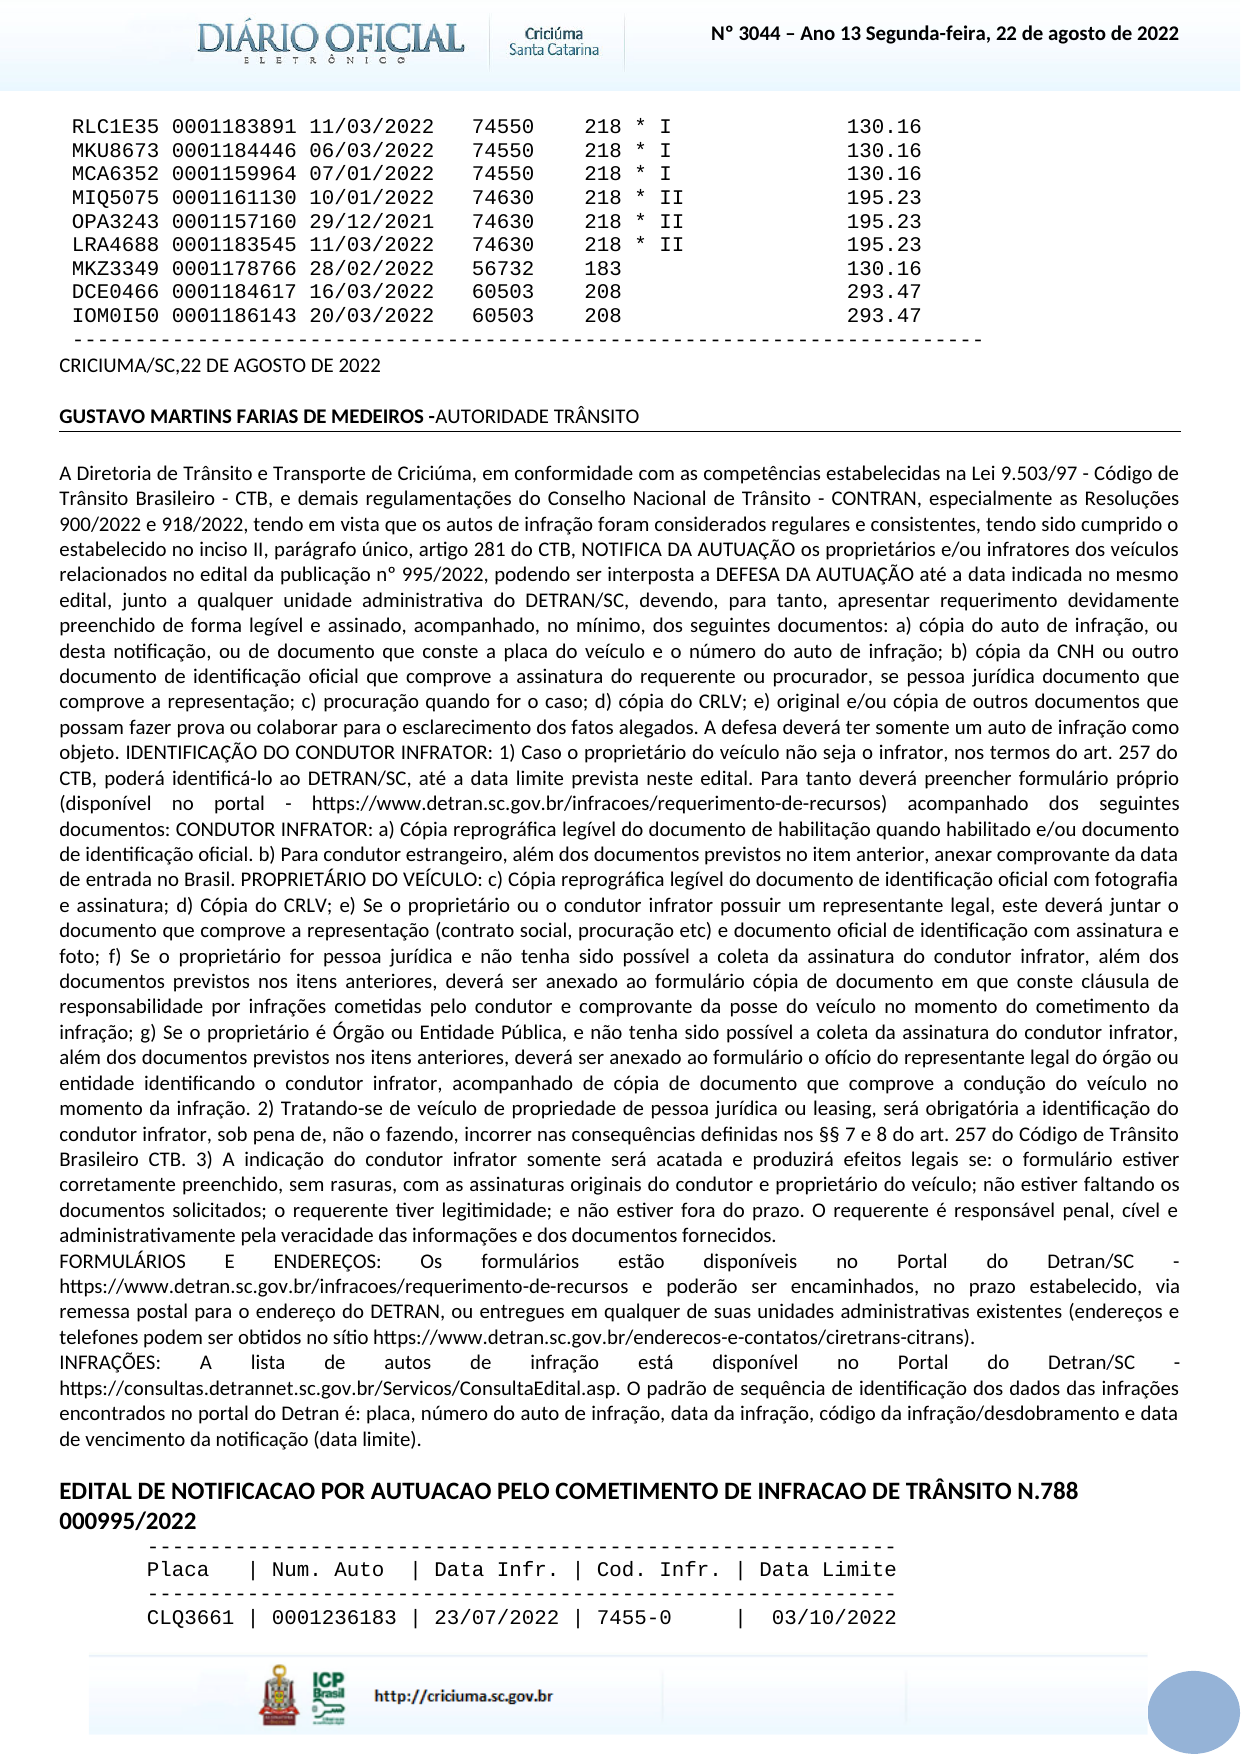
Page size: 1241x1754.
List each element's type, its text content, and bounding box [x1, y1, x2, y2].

text MKU8673 0001184446 06/03/2022 74550 218 * I 130.16 [59, 140, 1181, 163]
text A Diretoria de Trânsito e Transporte de Criciúma, em conformidade com as competências estabelecidas na Lei 9.503/97 - Código de Trânsito Brasileiro - CTB, e demais regulamentações do Conselho Nacional de Trânsito - CONTRAN, especialmente as Resoluções 900/2022 e 918/2022, tendo em vista que os autos de infração foram considerados regulares e consistentes, tendo sido cumprido o estabelecido no inciso II, parágrafo único, artigo 281 do CTB, NOTIFICA DA AUTUAÇÃO os proprietários e/ou infratores dos veículos relacionados no edital da publicação nº 995/2022, podendo ser interposta a DEFESA DA AUTUAÇÃO até a data indicada no mesmo edital, junto a qualquer unidade administrativa do DETRAN/SC, devendo, para tanto, apresentar requerimento devidamente preenchido de forma legível e assinado, acompanhado, no mínimo, dos seguintes documentos: a) cópia do auto de infração, ou desta notificação, ou de documento que conste a placa do veículo e o número do auto de infração; b) cópia da CNH ou outro documento de identificação oficial que comprove a assinatura do requerente ou procurador, se pessoa jurídica documento que comprove a representação; c) procuração quando for o caso; d) cópia do CRLV; e) original e/ou cópia de outros documentos que possam fazer prova ou colaborar para o esclarecimento dos fatos alegados. A defesa deverá ter somente um auto de infração como objeto. IDENTIFICAÇÃO DO CONDUTOR INFRATOR: 1) Caso o proprietário do veículo não seja o infrator, nos termos do art. 257 do CTB, poderá identificá-lo ao DETRAN/SC, até a data limite prevista neste edital. Para tanto deverá preencher formulário próprio (disponível no portal - https://www.detran.sc.gov.br/infracoes/requerimento-de-recursos) acompanhado dos seguintes documentos: CONDUTOR INFRATOR: a) Cópia reprográfica legível do documento de habilitação quando habilitado e/ou documento de identificação oficial. b) Para condutor estrangeiro, além dos documentos previstos no item anterior, anexar comprovante da data de entrada no Brasil. PROPRIETÁRIO DO VEÍCULO: c) Cópia reprográfica legível do documento de identificação oficial com fotografia e assinatura; d) Cópia do CRLV; e) Se o proprietário ou o condutor infrator possuir um representante legal, este deverá juntar o documento que comprove a representação (contrato social, procuração etc) e documento oficial de identificação com assinatura e foto; f) Se o proprietário for pessoa jurídica e não tenha sido possível a coleta da assinatura do condutor infrator, além dos documentos previstos nos itens anteriores, deverá ser anexado ao formulário cópia de documento em que conste cláusula de responsabilidade por infrações cometidas pelo condutor e comprovante da posse do veículo no momento do cometimento da infração; g) Se o proprietário é Órgão ou Entidade Pública, e não tenha sido possível a coleta da assinatura do condutor infrator, além dos documentos previstos nos itens anteriores, deverá ser anexado ao formulário o ofício do representante legal do órgão ou entidade identificando o condutor infrator, acompanhado de cópia de documento que comprove a condução do veículo no momento da infração. 2) Tratando-se de veículo de propriedade de pessoa jurídica ou leasing, será obrigatória a identificação do condutor infrator, sob pena de, não o fazendo, incorrer nas consequências definidas nos §§ 7 e 8 do art. 257 do Código de Trânsito Brasileiro CTB. 3) A indicação do condutor infrator somente será acatada e produzirá efeitos legais se: o formulário estiver corretamente preenchido, sem rasuras, com as assinaturas originais do condutor e proprietário do veículo; não estiver faltando os documentos solicitados; o requerente tiver legitimidade; e não estiver fora do prazo. O requerente é responsável penal, cível e administrativamente pela veracidade das informações e dos documentos fornecidos. [59, 460, 1181, 1248]
text CRICIUMA/SC,22 DE AGOSTO DE 2022 [59, 352, 1181, 378]
text INFRAÇÕES: A lista de autos de infração está disponível no Portal do Detran/SC - https://consultas.detrannet.sc.gov.br/Servicos/ConsultaEdital.asp. O padrão de sequência de identificação dos dados das infrações encontrados no portal do Detran é: placa, número do auto de infração, data da infração, código da infração/desdobramento e data de vencimento da notificação (data limite). [59, 1349, 1181, 1451]
text MKZ3349 0001178766 28/02/2022 56732 183 130.16 [59, 258, 1181, 282]
text DCE0466 0001184617 16/03/2022 60503 208 293.47 [59, 282, 1181, 305]
text ------------------------------------------------------------------------- [59, 329, 1181, 352]
text Placa | Num. Auto | Data Infr. | Cod. Infr. | Data Limite [59, 1559, 1181, 1583]
text MIQ5075 0001161130 10/01/2022 74630 218 * II 195.23 [59, 187, 1181, 211]
text IOM0I50 0001186143 20/03/2022 60503 208 293.47 [59, 305, 1181, 329]
text GUSTAVO MARTINS FARIAS DE MEDEIROS -AUTORIDADE TRÂNSITO [59, 378, 1181, 431]
text LRA4688 0001183545 11/03/2022 74630 218 * II 195.23 [59, 234, 1181, 258]
text FORMULÁRIOS E ENDEREÇOS: Os formulários estão disponíveis no Portal do Detran/SC - https://www.detran.sc.gov.br/infracoes/requerimento-de-recursos e poderão ser encaminhados, no prazo estabelecido, via remessa postal para o endereço do DETRAN, ou entregues em qualquer de suas unidades administrativas existentes (endereços e telefones podem ser obtidos no sítio https://www.detran.sc.gov.br/enderecos-e-contatos/ciretrans-citrans). [59, 1248, 1181, 1349]
text EDITAL DE NOTIFICACAO POR AUTUACAO PELO COMETIMENTO DE INFRACAO DE TRÂNSITO N.788 000995/2022 [59, 1475, 1181, 1536]
text MCA6352 0001159964 07/01/2022 74550 218 * I 130.16 [59, 163, 1181, 187]
text ------------------------------------------------------------ [59, 1536, 1181, 1559]
text CLQ3661 | 0001236183 | 23/07/2022 | 7455-0 | 03/10/2022 [59, 1607, 1181, 1630]
text RLC1E35 0001183891 11/03/2022 74550 218 * I 130.16 [59, 116, 1181, 140]
text ------------------------------------------------------------ [59, 1583, 1181, 1607]
text OPA3243 0001157160 29/12/2021 74630 218 * II 195.23 [59, 211, 1181, 234]
